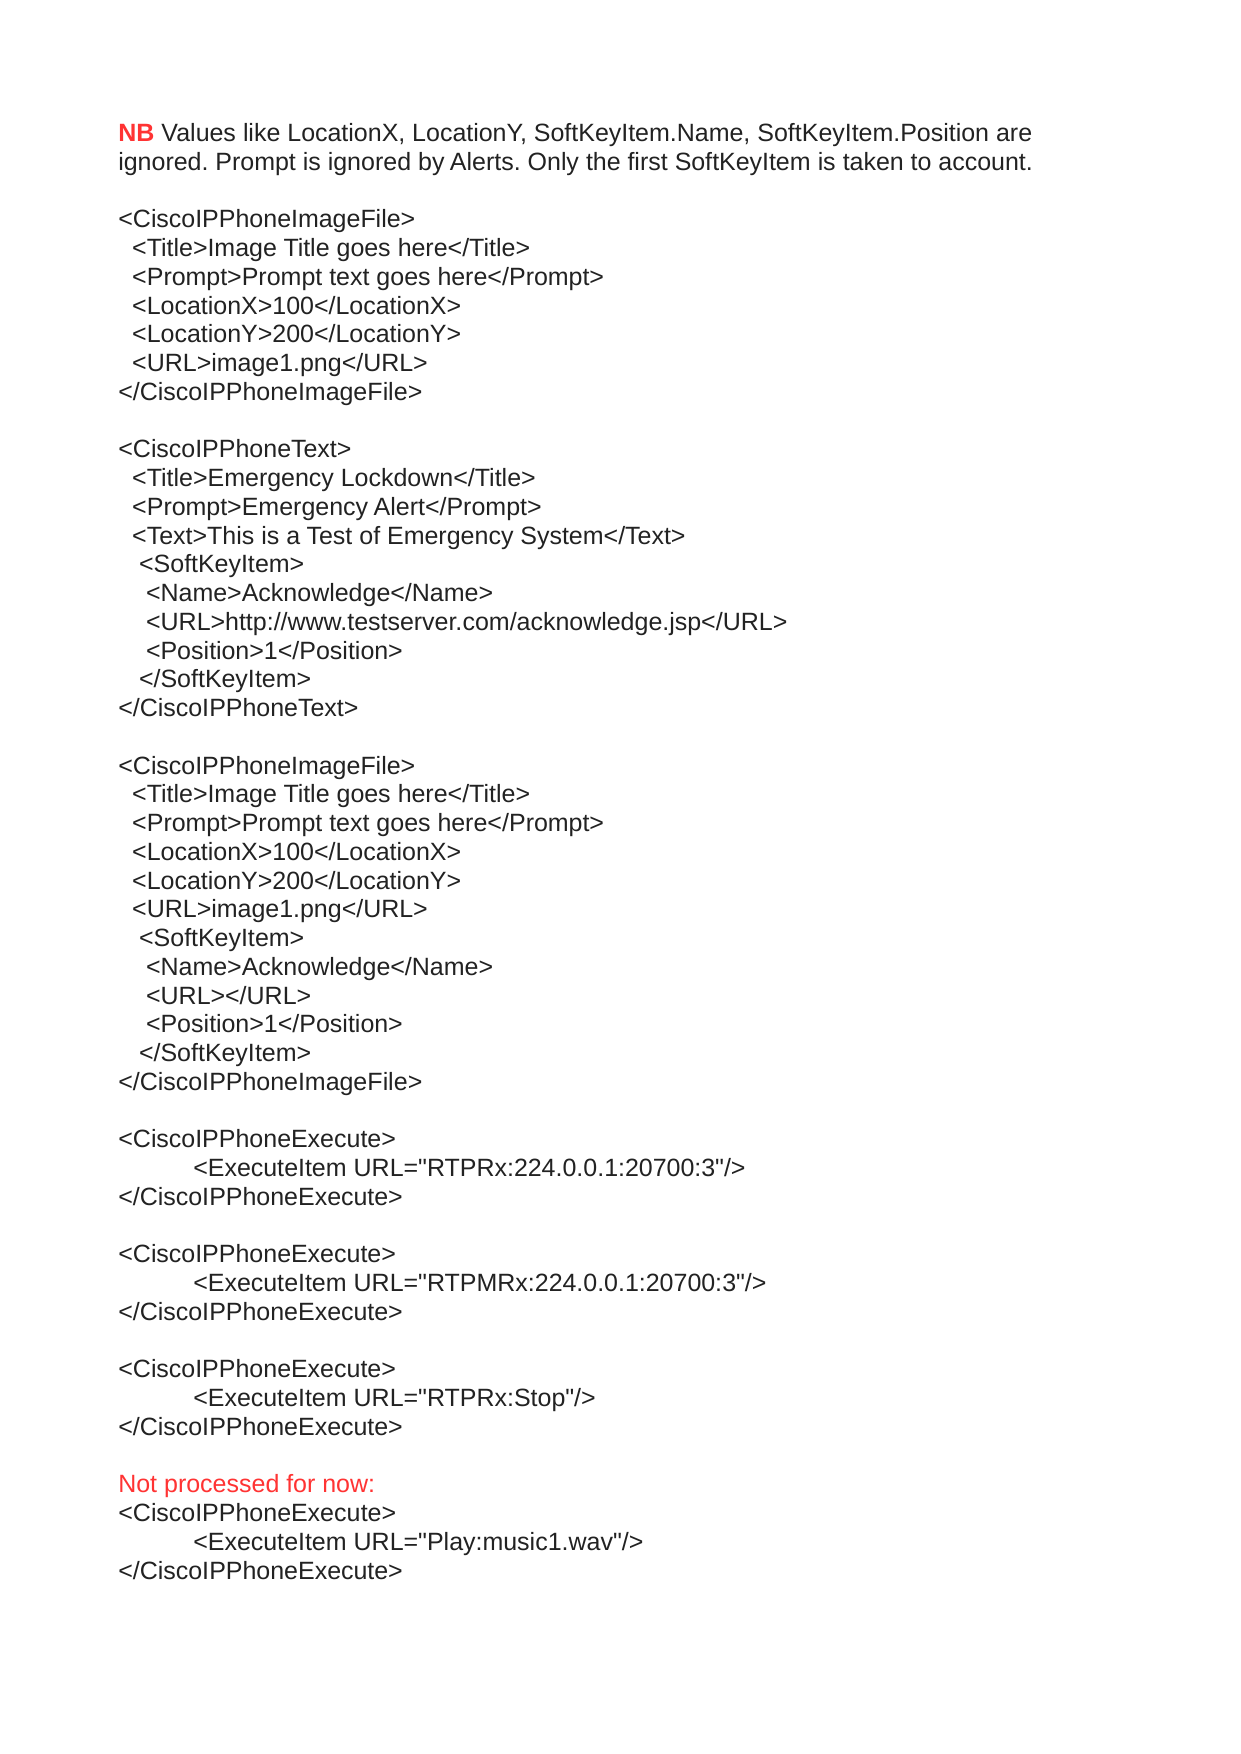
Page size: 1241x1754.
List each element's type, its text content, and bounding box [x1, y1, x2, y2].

text </CiscoIPPhoneImageFile> [118, 377, 1122, 406]
text <CiscoIPPhoneImageFile> [118, 204, 1122, 233]
text <URL>image1.png</URL> [118, 894, 1122, 923]
text </CiscoIPPhoneExecute> [118, 1182, 1122, 1211]
text <Name>Acknowledge</Name> [118, 578, 1122, 607]
text <URL>image1.png</URL> [118, 348, 1122, 377]
text <Title>Emergency Lockdown</Title> [118, 463, 1122, 492]
text <Title>Image Title goes here</Title> [118, 233, 1122, 262]
text <CiscoIPPhoneImageFile> [118, 751, 1122, 779]
text </CiscoIPPhoneText> [118, 693, 1122, 722]
text </CiscoIPPhoneExecute> [118, 1556, 1122, 1584]
text <URL>http://www.testserver.com/acknowledge.jsp</URL> [118, 607, 1122, 636]
text <Position>1</Position> [118, 636, 1122, 664]
text </SoftKeyItem> [118, 664, 1122, 693]
text <Title>Image Title goes here</Title> [118, 779, 1122, 808]
text <SoftKeyItem> [118, 923, 1122, 952]
text <CiscoIPPhoneText> [118, 434, 1122, 463]
text NB Values like LocationX, LocationY, SoftKeyItem.Name, SoftKeyItem.Position are ignored. Prompt is ignored by Alerts. Only the first SoftKeyItem is taken to account. [118, 118, 1122, 176]
text <CiscoIPPhoneExecute> [118, 1124, 1122, 1153]
text <ExecuteItem URL="RTPMRx:224.0.0.1:20700:3"/> [118, 1268, 1122, 1297]
text <Text>This is a Test of Emergency System</Text> [118, 521, 1122, 549]
text <Position>1</Position> [118, 1009, 1122, 1038]
text <SoftKeyItem> [118, 549, 1122, 578]
text <ExecuteItem URL="RTPRx:Stop"/> [118, 1383, 1122, 1412]
text <CiscoIPPhoneExecute> [118, 1498, 1122, 1527]
text <LocationY>200</LocationY> [118, 866, 1122, 894]
text </CiscoIPPhoneExecute> [118, 1297, 1122, 1326]
text <ExecuteItem URL="RTPRx:224.0.0.1:20700:3"/> [118, 1153, 1122, 1182]
text </CiscoIPPhoneImageFile> [118, 1067, 1122, 1096]
text <ExecuteItem URL="Play:music1.wav"/> [118, 1527, 1122, 1556]
text </CiscoIPPhoneExecute> [118, 1412, 1122, 1441]
text <CiscoIPPhoneExecute> [118, 1239, 1122, 1268]
text </SoftKeyItem> [118, 1038, 1122, 1067]
text <LocationX>100</LocationX> [118, 837, 1122, 866]
text Not processed for now: [118, 1469, 1122, 1498]
text <LocationX>100</LocationX> [118, 291, 1122, 319]
text <Prompt>Prompt text goes here</Prompt> [118, 262, 1122, 291]
text <Prompt>Prompt text goes here</Prompt> [118, 808, 1122, 837]
text <Prompt>Emergency Alert</Prompt> [118, 492, 1122, 521]
text <Name>Acknowledge</Name> [118, 952, 1122, 981]
text <CiscoIPPhoneExecute> [118, 1354, 1122, 1383]
text <LocationY>200</LocationY> [118, 319, 1122, 348]
text <URL></URL> [118, 981, 1122, 1009]
